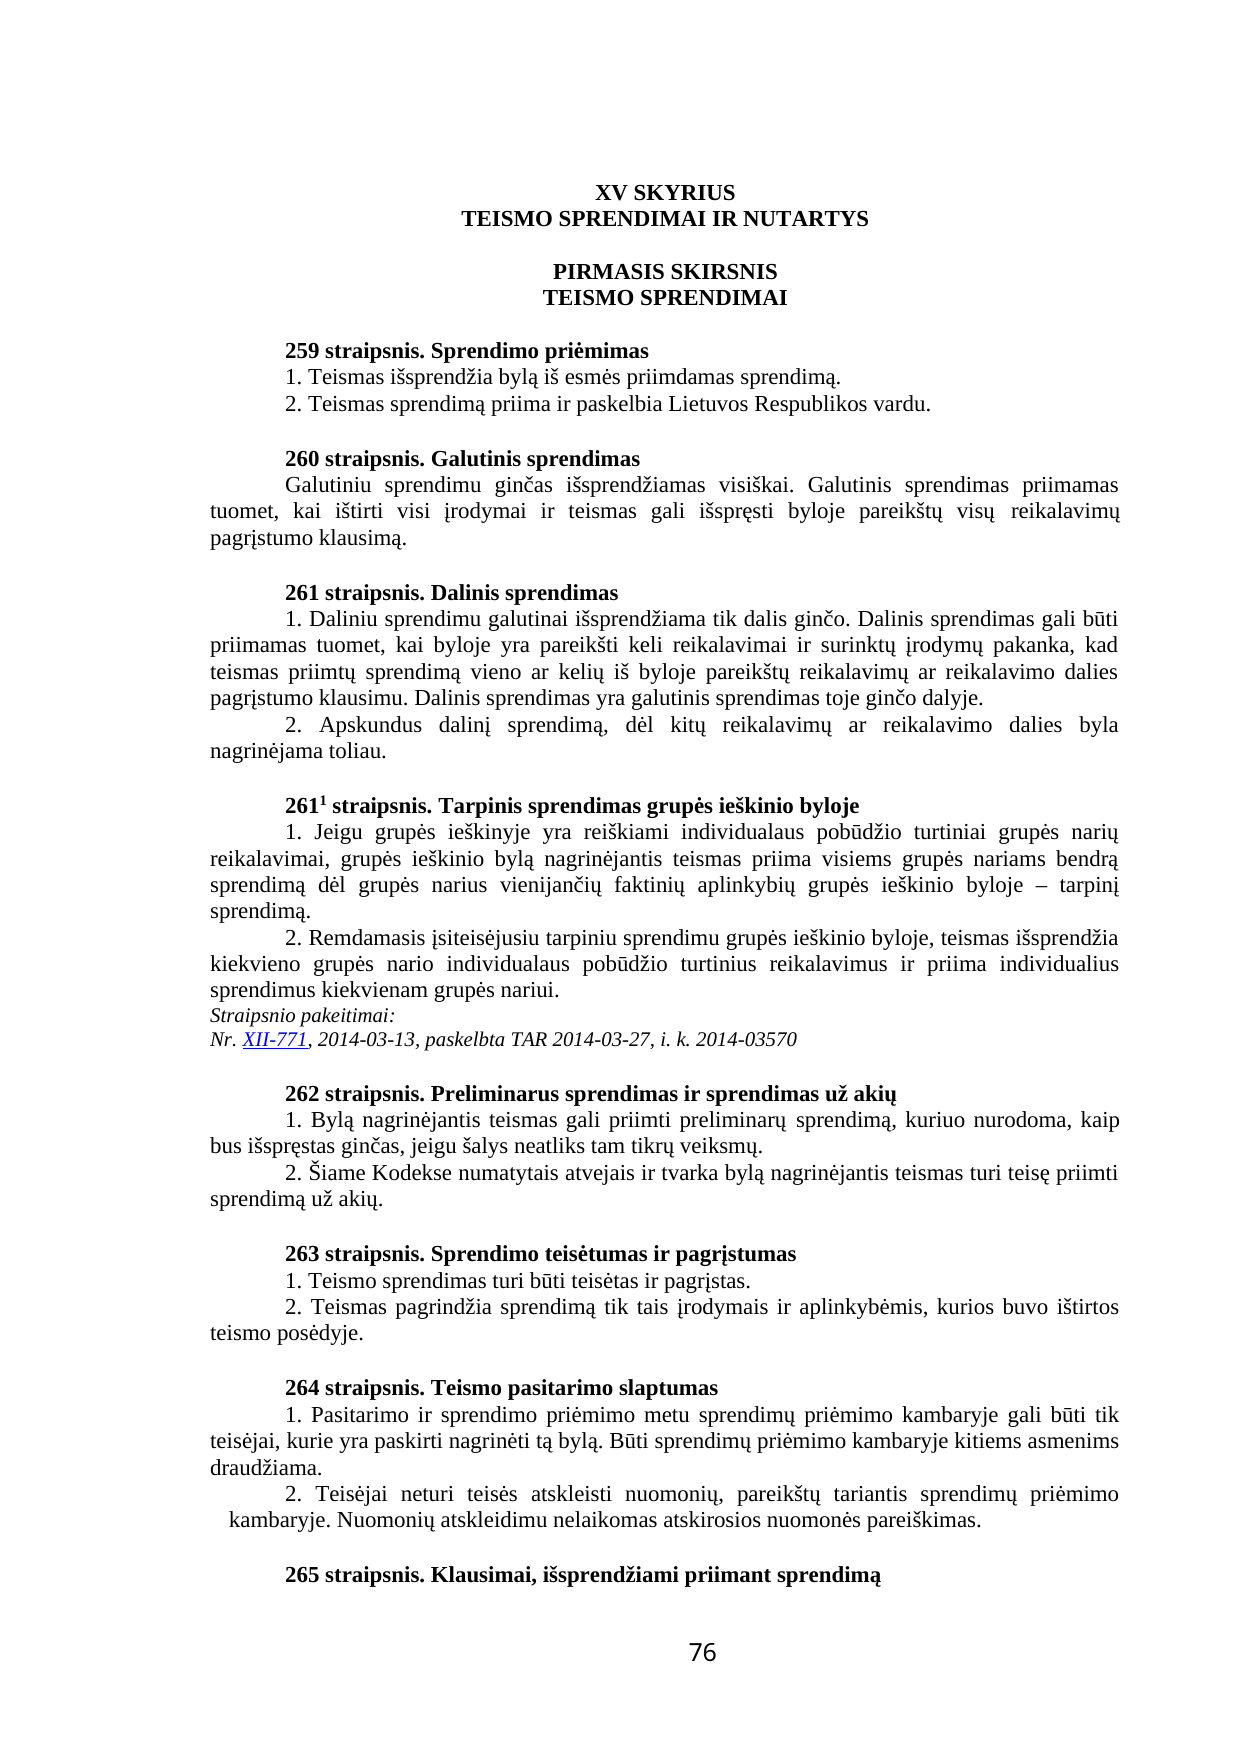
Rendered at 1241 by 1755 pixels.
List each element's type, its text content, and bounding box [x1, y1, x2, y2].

text TEISMO SPRENDIMAI IR NUTARTYS [210, 205, 1120, 231]
text 2. Šiame Kodekse numatytais atvejais ir tvarka bylą nagrinėjantis teismas turi teisę priimti sprendimą už akių. [210, 1159, 1120, 1212]
text 2611 straipsnis. Tarpinis sprendimas grupės ieškinio byloje [210, 792, 1120, 818]
text 2. Remdamasis įsiteisėjusiu tarpiniu sprendimu grupės ieškinio byloje, teismas išsprendžia kiekvieno grupės nario individualaus pobūdžio turtinius reikalavimus ir priima individualius sprendimus kiekvienam grupės nariui. [210, 924, 1120, 1003]
text TEISMO Sprendimai [210, 284, 1120, 311]
text PirmasIS skirsnis [210, 258, 1120, 284]
text 262 straipsnis. Preliminarus sprendimas ir sprendimas už akių [210, 1080, 1120, 1106]
text 261 straipsnis. Dalinis sprendimas [210, 579, 1120, 605]
text 263 straipsnis. Sprendimo teisėtumas ir pagrįstumas [210, 1240, 1120, 1267]
text 2. Apskundus dalinį sprendimą, dėl kitų reikalavimų ar reikalavimo dalies byla nagrinėjama toliau. [210, 711, 1120, 763]
text 2. Teisėjai neturi teisės atskleisti nuomonių, pareikštų tariantis sprendimų priėmimo kambaryje. Nuomonių atskleidimu nelaikomas atskirosios nuomonės pareiškimas. [229, 1480, 1120, 1533]
text 1. Daliniu sprendimu galutinai išsprendžiama tik dalis ginčo. Dalinis sprendimas gali būti priimamas tuomet, kai byloje yra pareikšti keli reikalavimai ir surinktų įrodymų pakanka, kad teismas priimtų sprendimą vieno ar kelių iš byloje pareikštų reikalavimų ar reikalavimo dalies pagrįstumo klausimu. Dalinis sprendimas yra galutinis sprendimas toje ginčo dalyje. [210, 605, 1120, 711]
text 265 straipsnis. Klausimai, išsprendžiami priimant sprendimą [210, 1561, 1120, 1588]
text 259 straipsnis. Sprendimo priėmimas [210, 337, 1120, 363]
text 2. Teismas pagrindžia sprendimą tik tais įrodymais ir aplinkybėmis, kurios buvo ištirtos teismo posėdyje. [210, 1293, 1120, 1346]
subtitle XV SKYRIUS [210, 179, 1120, 205]
text 1. Jeigu grupės ieškinyje yra reiškiami individualaus pobūdžio turtiniai grupės narių reikalavimai, grupės ieškinio bylą nagrinėjantis teismas priima visiems grupės nariams bendrą sprendimą dėl grupės narius vienijančių faktinių aplinkybių grupės ieškinio byloje – tarpinį sprendimą. [210, 818, 1120, 924]
text Straipsnio pakeitimai: [210, 1003, 1120, 1027]
text 2. Teismas sprendimą priima ir paskelbia Lietuvos Respublikos vardu. [210, 389, 1120, 416]
text 1. Bylą nagrinėjantis teismas gali priimti preliminarų sprendimą, kuriuo nurodoma, kaip bus išspręstas ginčas, jeigu šalys neatliks tam tikrų veiksmų. [210, 1106, 1120, 1159]
text 1. Teismas išsprendžia bylą iš esmės priimdamas sprendimą. [210, 363, 1120, 389]
text Galutiniu sprendimu ginčas išsprendžiamas visiškai. Galutinis sprendimas priimamas tuomet, kai ištirti visi įrodymai ir teismas gali išspręsti byloje pareikštų visų reikalavimų pagrįstumo klausimą. [210, 471, 1120, 550]
text 264 straipsnis. Teismo pasitarimo slaptumas [210, 1374, 1120, 1401]
text Nr. XII-771, 2014-03-13, paskelbta TAR 2014-03-27, i. k. 2014-03570 [210, 1027, 1120, 1051]
text 1. Teismo sprendimas turi būti teisėtas ir pagrįstas. [210, 1267, 1120, 1293]
text 260 straipsnis. Galutinis sprendimas [210, 445, 1120, 471]
text 1. Pasitarimo ir sprendimo priėmimo metu sprendimų priėmimo kambaryje gali būti tik teisėjai, kurie yra paskirti nagrinėti tą bylą. Būti sprendimų priėmimo kambaryje kitiems asmenims draudžiama. [210, 1401, 1120, 1480]
